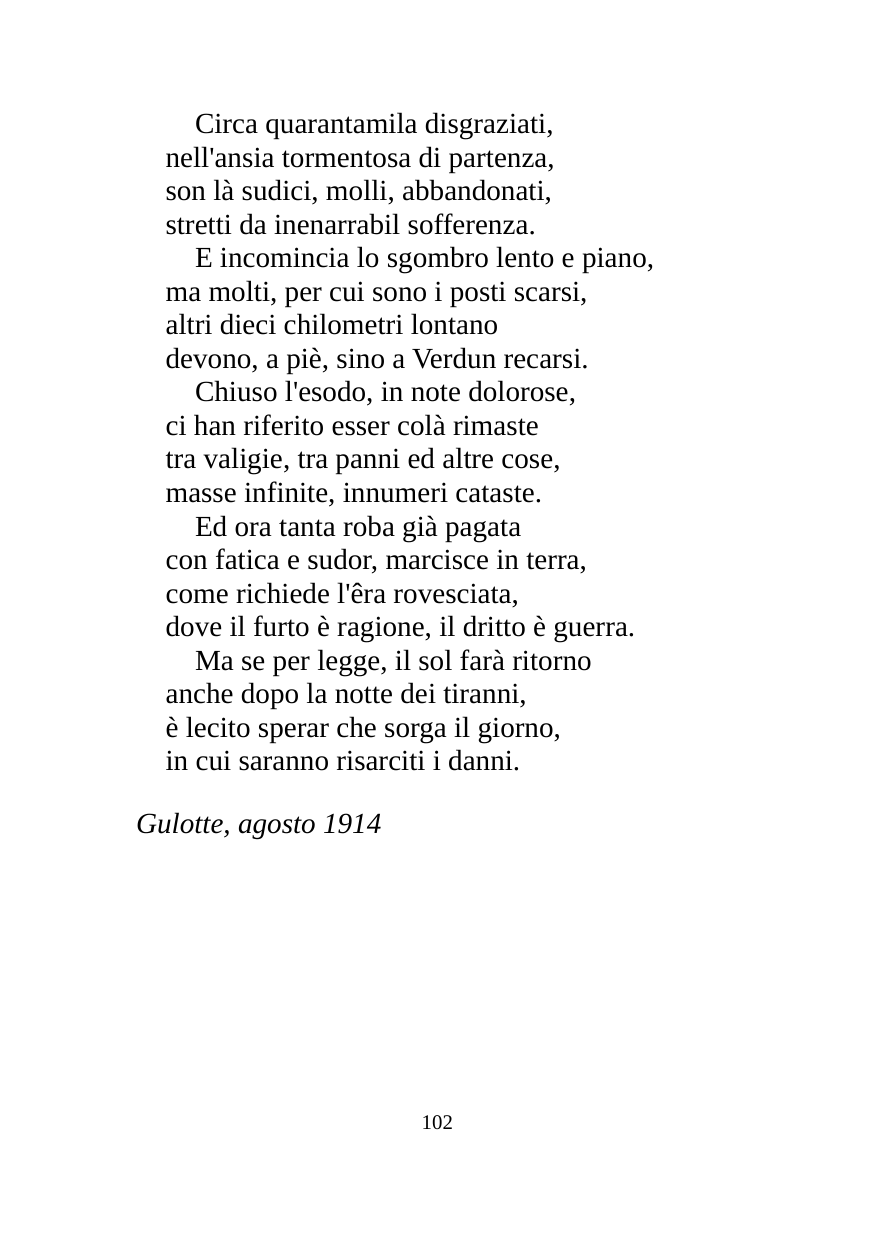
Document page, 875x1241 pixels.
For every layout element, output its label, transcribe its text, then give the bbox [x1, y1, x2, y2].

text Ma se per legge, il sol farà ritorno anche dopo la notte dei tiranni, è lecito sperar che sorga il giorno, in cui saranno risarciti i danni. [165, 643, 768, 777]
text Ed ora tanta roba già pagata con fatica e sudor, marcisce in terra, come richiede l'êra rovesciata, dove il furto è ragione, il dritto è guerra. [165, 509, 768, 643]
text Chiuso l'esodo, in note dolorose, ci han riferito esser colà rimaste tra valigie, tra panni ed altre cose, masse infinite, innumeri cataste. [165, 374, 768, 509]
text E incomincia lo sgombro lento e piano, ma molti, per cui sono i posti scarsi, altri dieci chilometri lontano devono, a piè, sino a Verdun recarsi. [165, 240, 768, 374]
text Gulotte, agosto 1914 [106, 807, 768, 840]
text Circa quarantamila disgraziati, nell'ansia tormentosa di partenza, son là sudici, molli, abbandonati, stretti da inenarrabil sofferenza. [165, 106, 768, 240]
